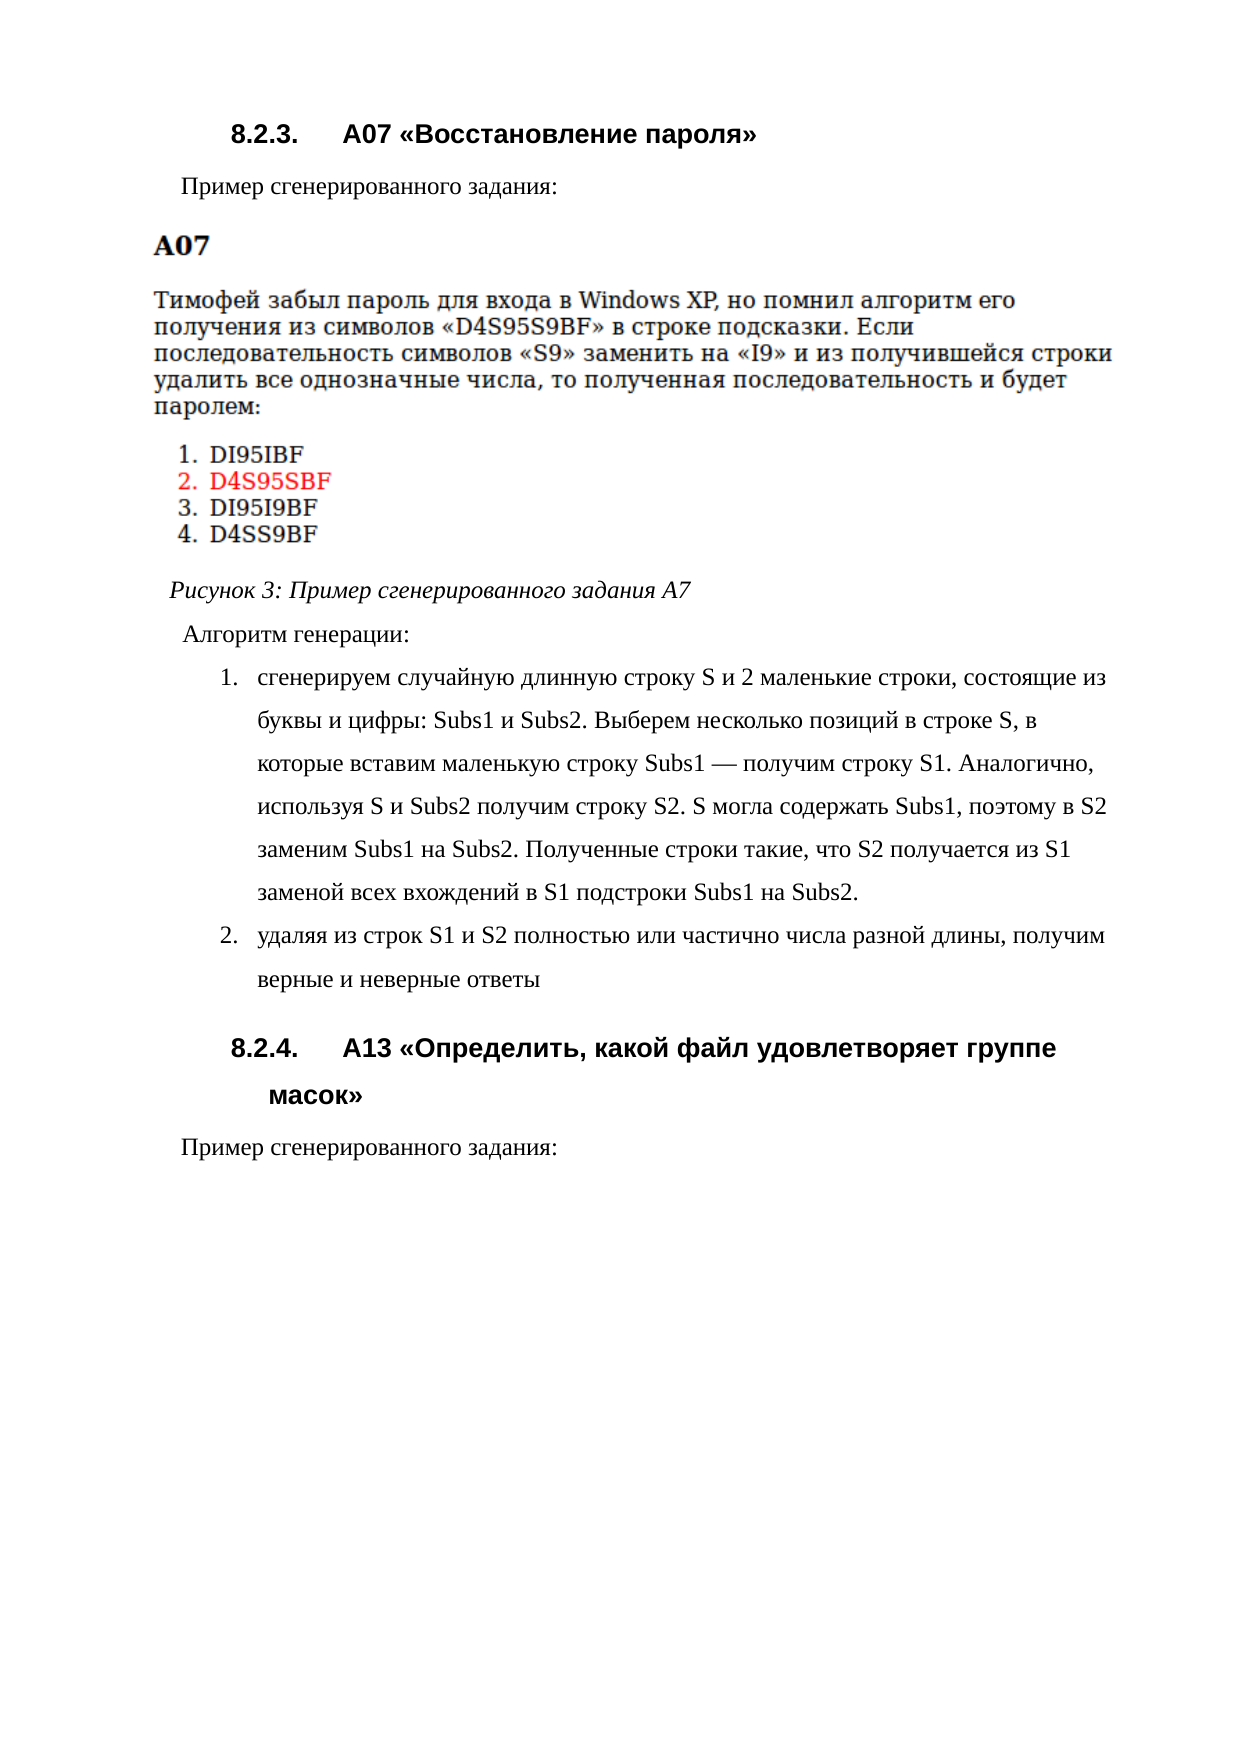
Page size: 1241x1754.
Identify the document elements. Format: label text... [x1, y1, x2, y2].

subtitle A13 «Определить, какой файл удовлетворяет группе масок» [231, 1032, 1122, 1110]
subtitle A07 «Восстановление пароля» [231, 118, 1122, 149]
list сгенерируем случайную длинную строку S и 2 маленькие строки, состоящие из буквы и цифры: Subs1 и Subs2. Выберем несколько позиций в строке S, в которые вставим маленькую строку Subs1 — получим строку S1. Аналогично, используя S и Subs2 получим строку S2. S могла содержать Subs1, поэтому в S2 заменим Subs1 на Subs2. Полученные строки такие, что S2 получается из S1 заменой всех вхождений в S1 подстроки Subs1 на Subs2. [219, 662, 1122, 906]
list удаляя из строк S1 и S2 полностью или частично числа разной длины, получим верные и неверные ответы [219, 921, 1122, 992]
text Пример сгенерированного задания: [118, 171, 1122, 200]
text Пример сгенерированного задания: [118, 1132, 1122, 1161]
text Алгоритм генерации: [118, 619, 1122, 647]
picture [143, 227, 1148, 562]
text Рисунок 3: Пример сгенерированного задания A7 [144, 562, 1148, 604]
